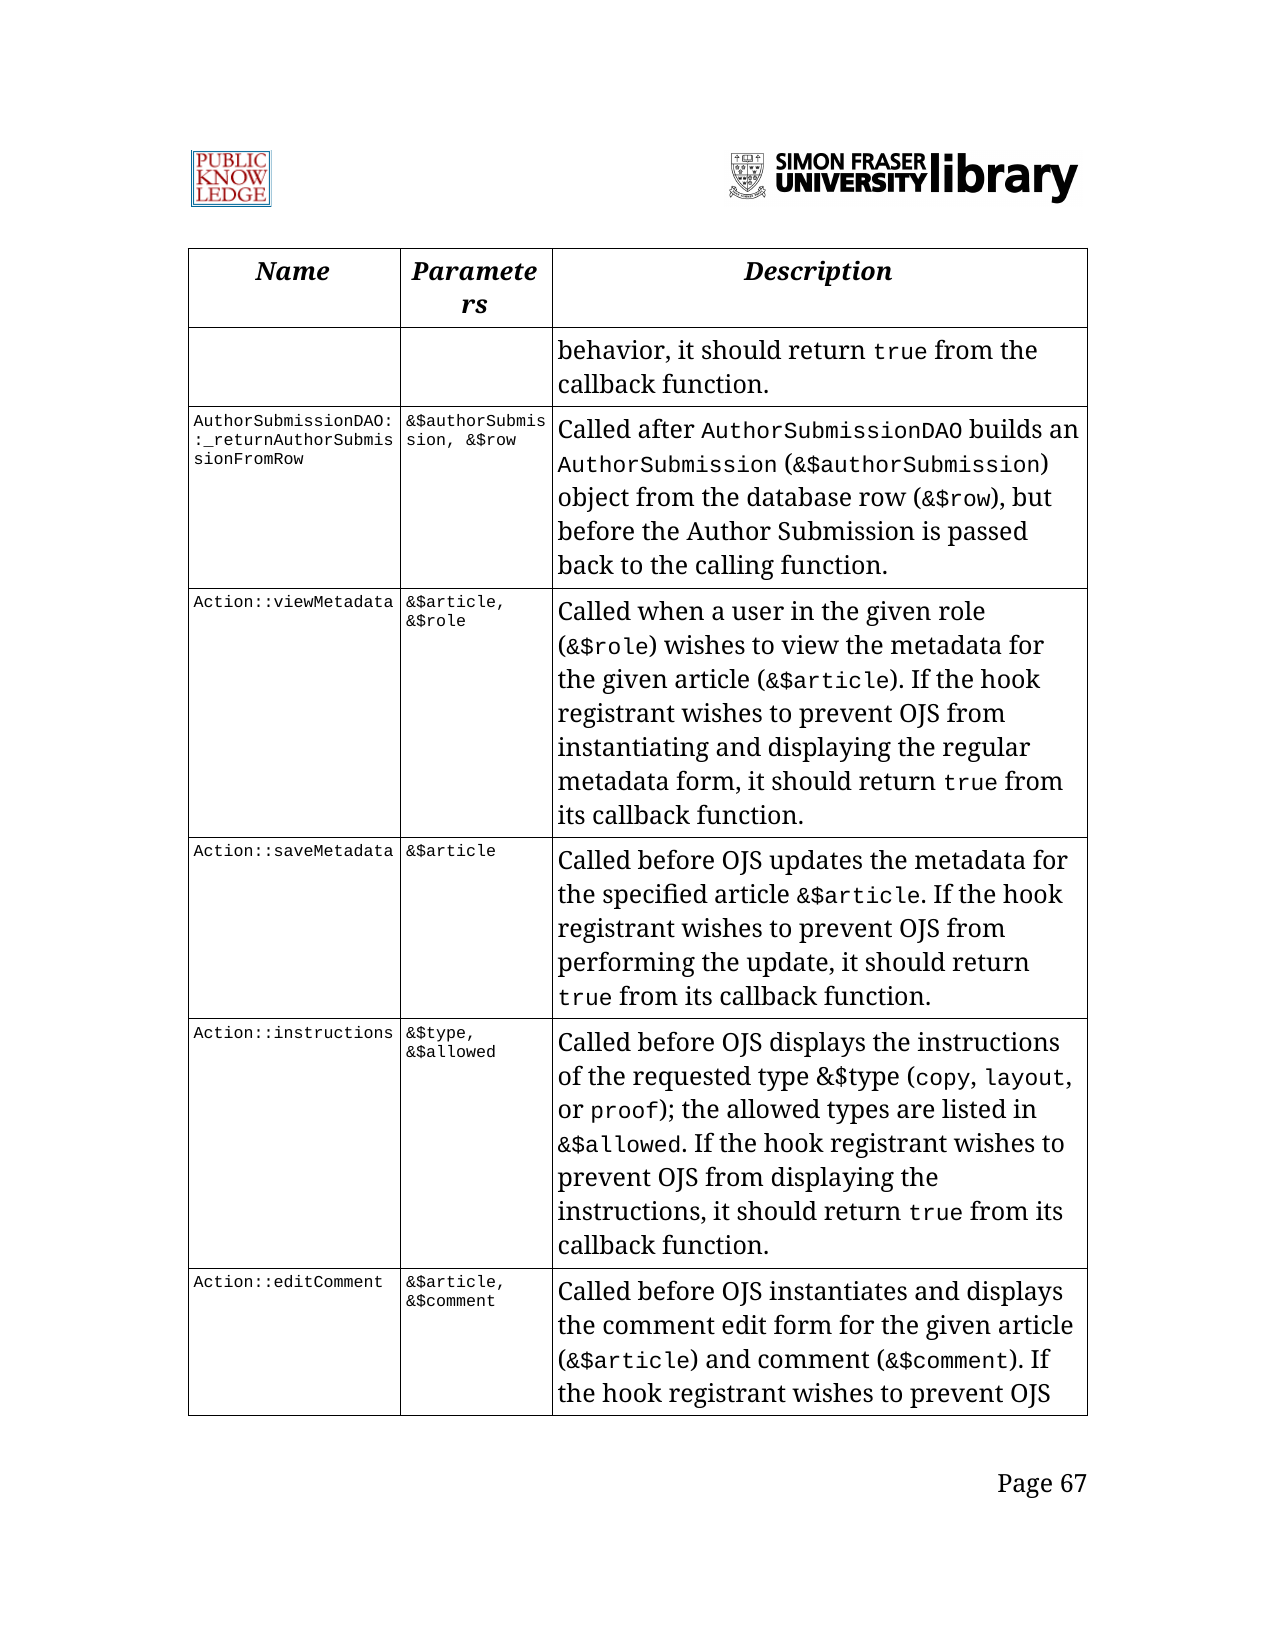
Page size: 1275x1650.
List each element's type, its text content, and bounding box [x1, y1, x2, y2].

table_cell [189, 328, 400, 406]
table_cell Action::editComment [189, 1269, 400, 1415]
table_cell &$article [401, 838, 552, 1018]
table_cell Called after AuthorSubmissionDAO builds an AuthorSubmission (&$authorSubmission) object from the database row (&$row), but before the Author Submission is passed back to the calling function. [553, 407, 1087, 588]
table_cell Called before OJS updates the metadata for the specified article &$article. If the hook registrant wishes to prevent OJS from performing the update, it should return true from its callback function. [553, 838, 1087, 1018]
table_cell &$article, &$role [401, 589, 552, 837]
table_header Parameters [401, 249, 552, 327]
picture [193, 150, 272, 205]
table_cell Called before OJS instantiates and displays the comment edit form for the given article (&$article) and comment (&$comment). If the hook registrant wishes to prevent OJS [553, 1269, 1087, 1415]
table_cell Action::saveMetadata [189, 838, 400, 1018]
picture [723, 150, 1083, 207]
table_cell behavior, it should return true from the callback function. [553, 328, 1087, 406]
table_cell &$authorSubmission, &$row [401, 407, 552, 588]
table_header Description [553, 249, 1087, 327]
table_cell Called when a user in the given role (&$role) wishes to view the metadata for the given article (&$article). If the hook registrant wishes to prevent OJS from instantiating and displaying the regular metadata form, it should return true from its callback function. [553, 589, 1087, 837]
table_cell Action::instructions [189, 1019, 400, 1268]
table_cell AuthorSubmissionDAO::_returnAuthorSubmissionFromRow [189, 407, 400, 588]
table_cell &$article, &$comment [401, 1269, 552, 1415]
table_cell Called before OJS displays the instructions of the requested type &$type (copy, layout, or proof); the allowed types are listed in &$allowed. If the hook registrant wishes to prevent OJS from displaying the instructions, it should return true from its callback function. [553, 1019, 1087, 1268]
table_header Name [189, 249, 400, 327]
table_cell &$type, &$allowed [401, 1019, 552, 1268]
table_cell Action::viewMetadata [189, 589, 400, 837]
table_cell [401, 328, 552, 406]
